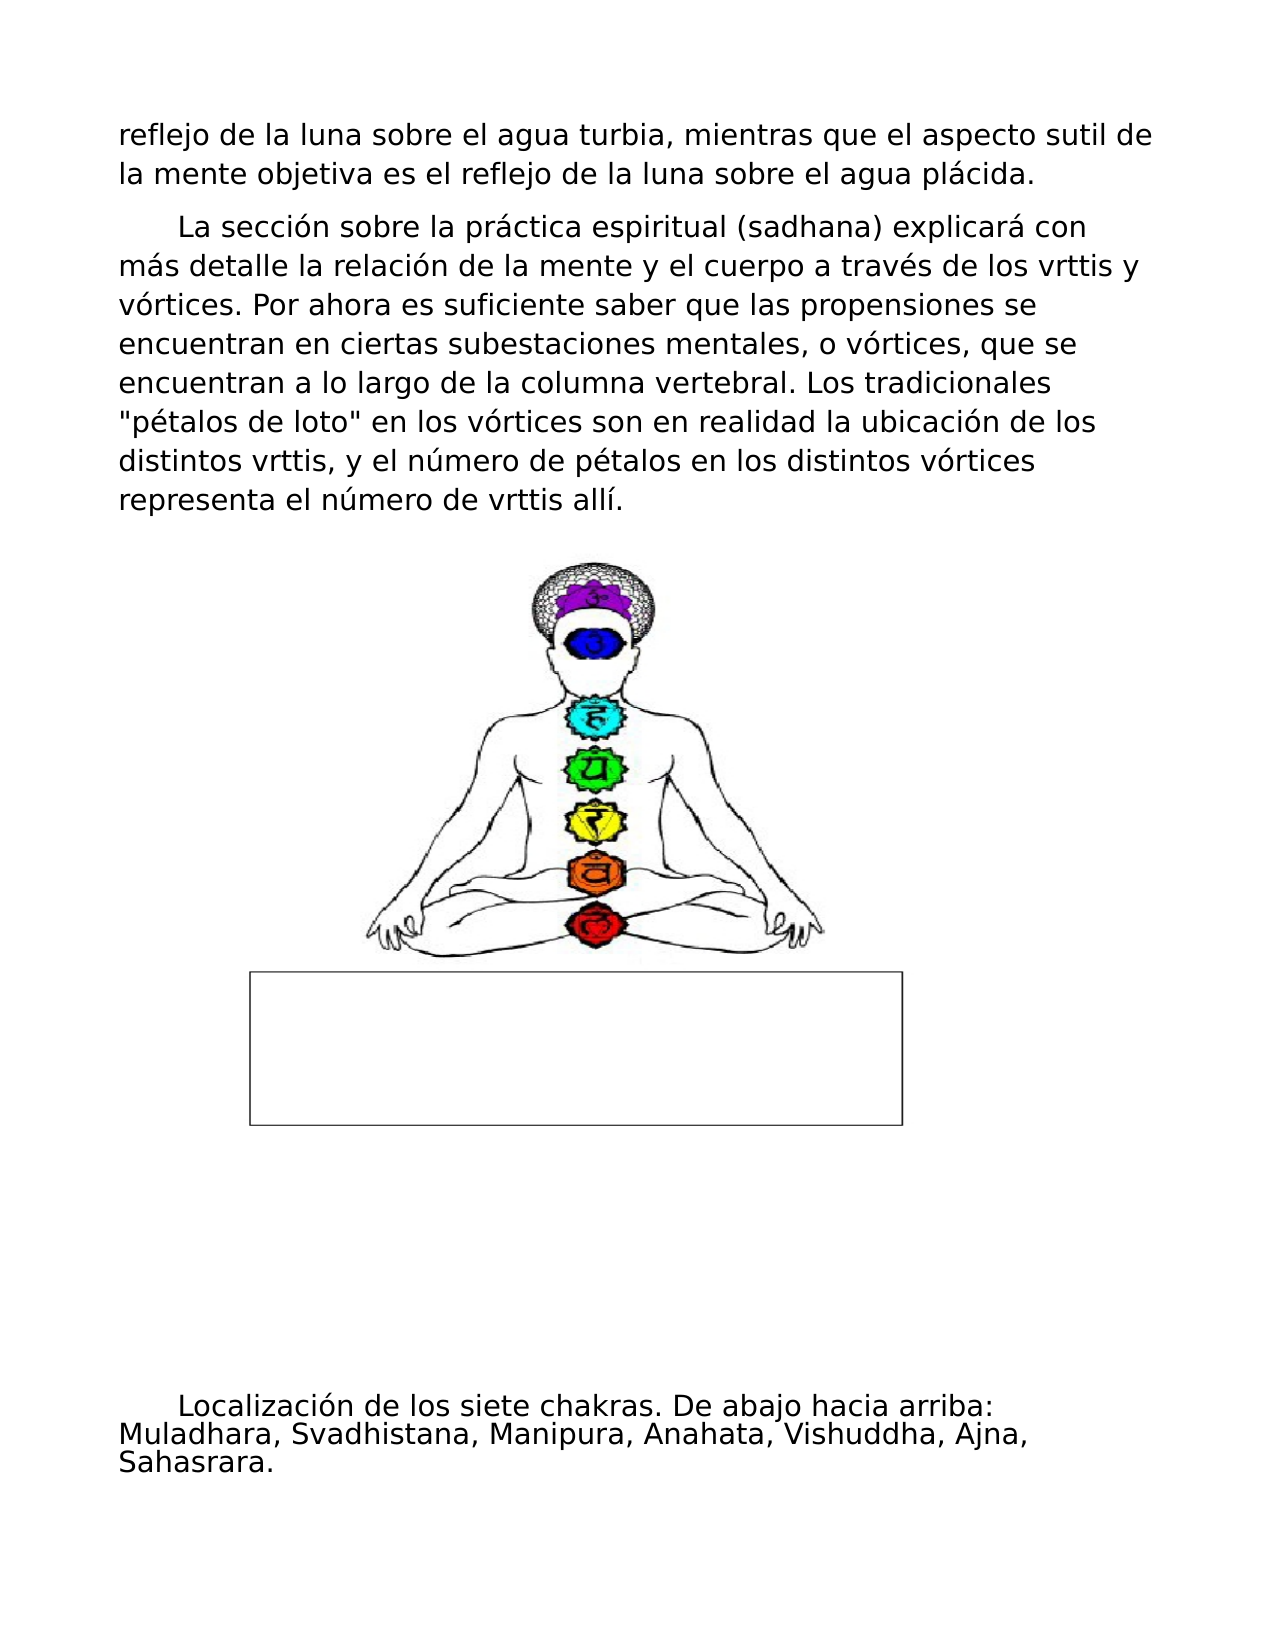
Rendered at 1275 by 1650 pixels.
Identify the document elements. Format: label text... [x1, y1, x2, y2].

picture [0, 0, 1240, 1311]
text Localización de los siete chakras. De abajo hacia arriba: Muladhara, Svadhistana, Manipura, Anahata, Vishuddha, Ajna, Sahasrara. [118, 1393, 1157, 1478]
